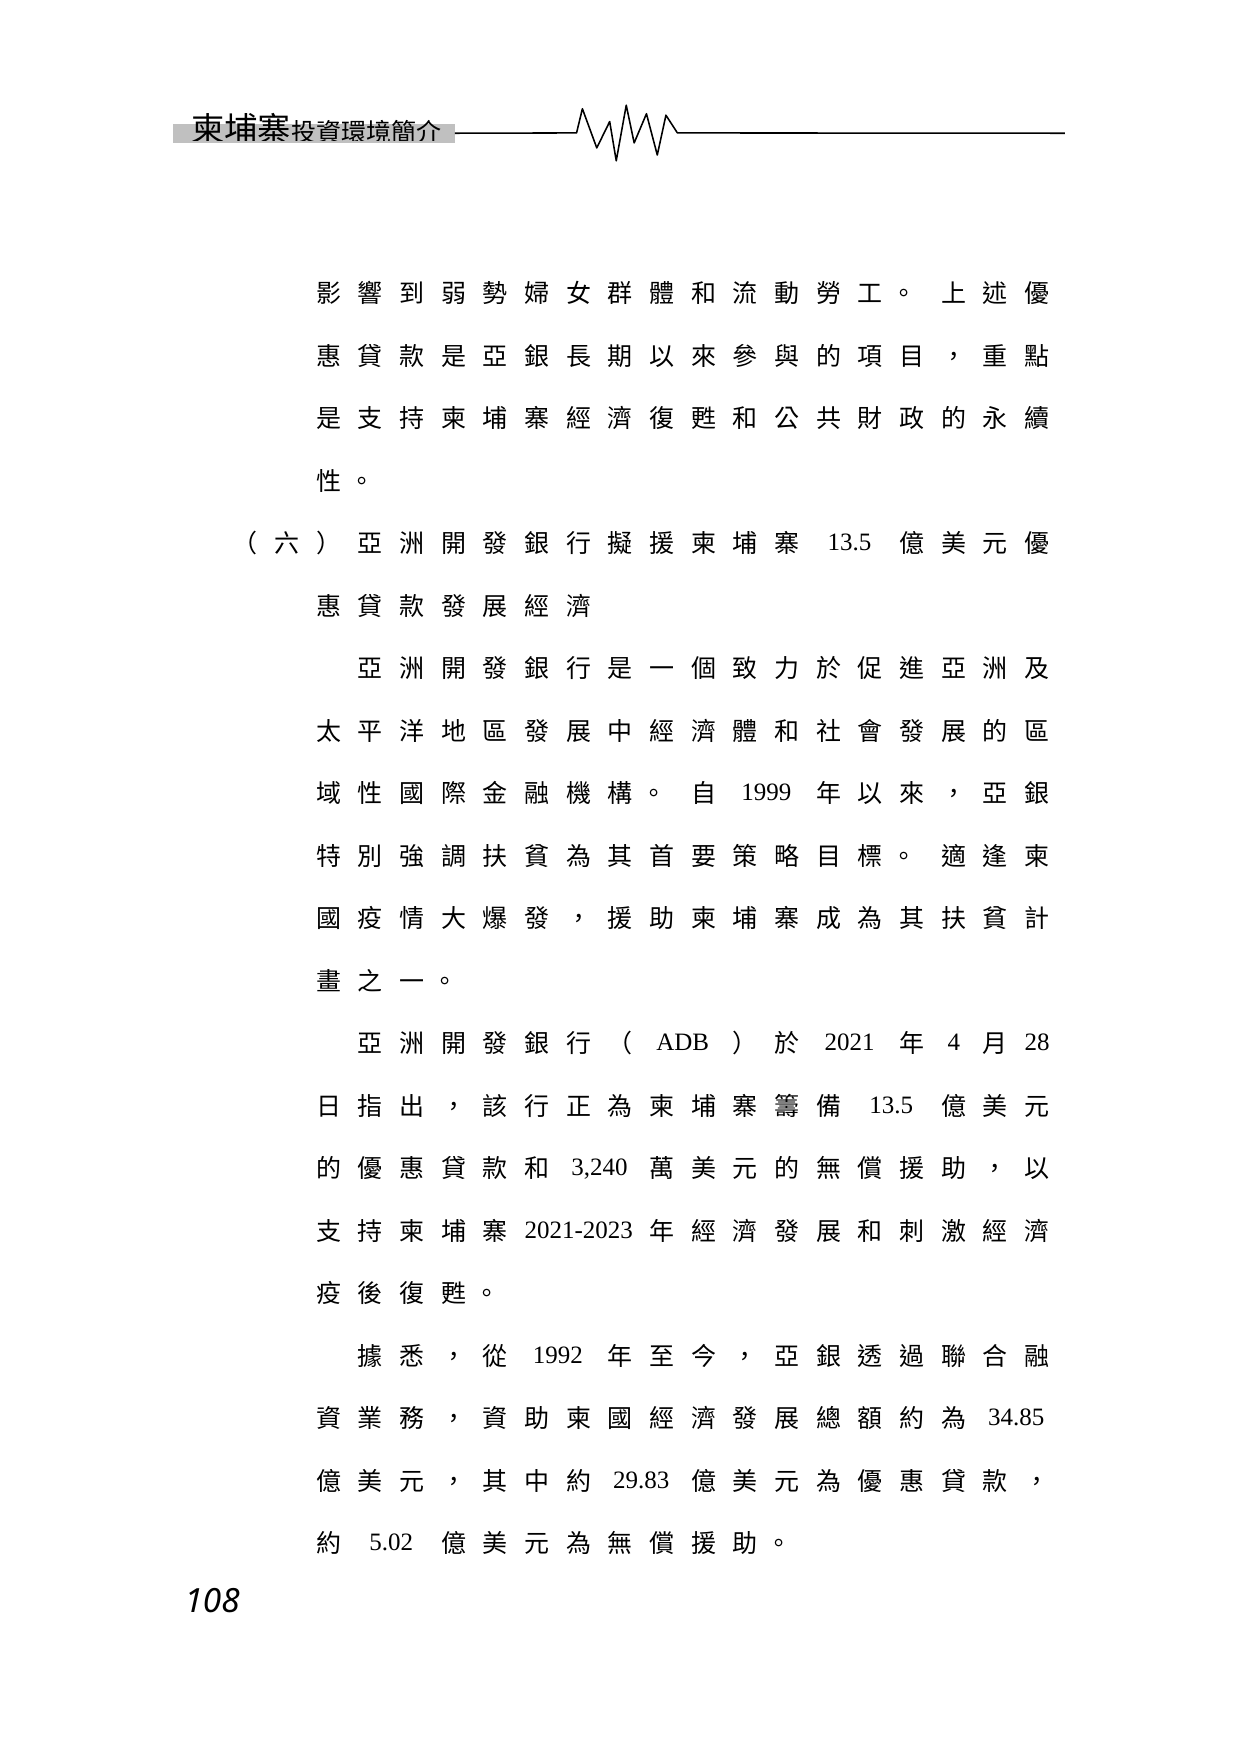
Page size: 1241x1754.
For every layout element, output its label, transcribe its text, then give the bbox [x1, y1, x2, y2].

text 亞洲開發銀行（ADB）於2021年4月28日指出，該行正為柬埔寨籌備13.5億美元的優惠貸款和3,240萬美元的無償援助，以支持柬埔寨2021-2023年經濟發展和刺激經濟疫後復甦。 [281, 1000, 1058, 1313]
text 影響到弱勢婦女群體和流動勞工。上述優惠貸款是亞銀長期以來參與的項目，重點是支持柬埔寨經濟復甦和公共財政的永續性。 [281, 250, 1058, 500]
text 據悉，從1992年至今，亞銀透過聯合融資業務，資助柬國經濟發展總額約為34.85億美元，其中約29.83億美元為優惠貸款，約5.02億美元為無償援助。 [281, 1313, 1058, 1563]
text 亞洲開發銀行是一個致力於促進亞洲及太平洋地區發展中經濟體和社會發展的區域性國際金融機構。自1999年以來，亞銀特別強調扶貧為其首要策略目標。適逢柬國疫情大爆發，援助柬埔寨成為其扶貧計畫之一。 [281, 625, 1058, 1000]
text （六）亞洲開發銀行擬援柬埔寨13.5億美元優惠貸款發展經濟 [207, 500, 1058, 625]
